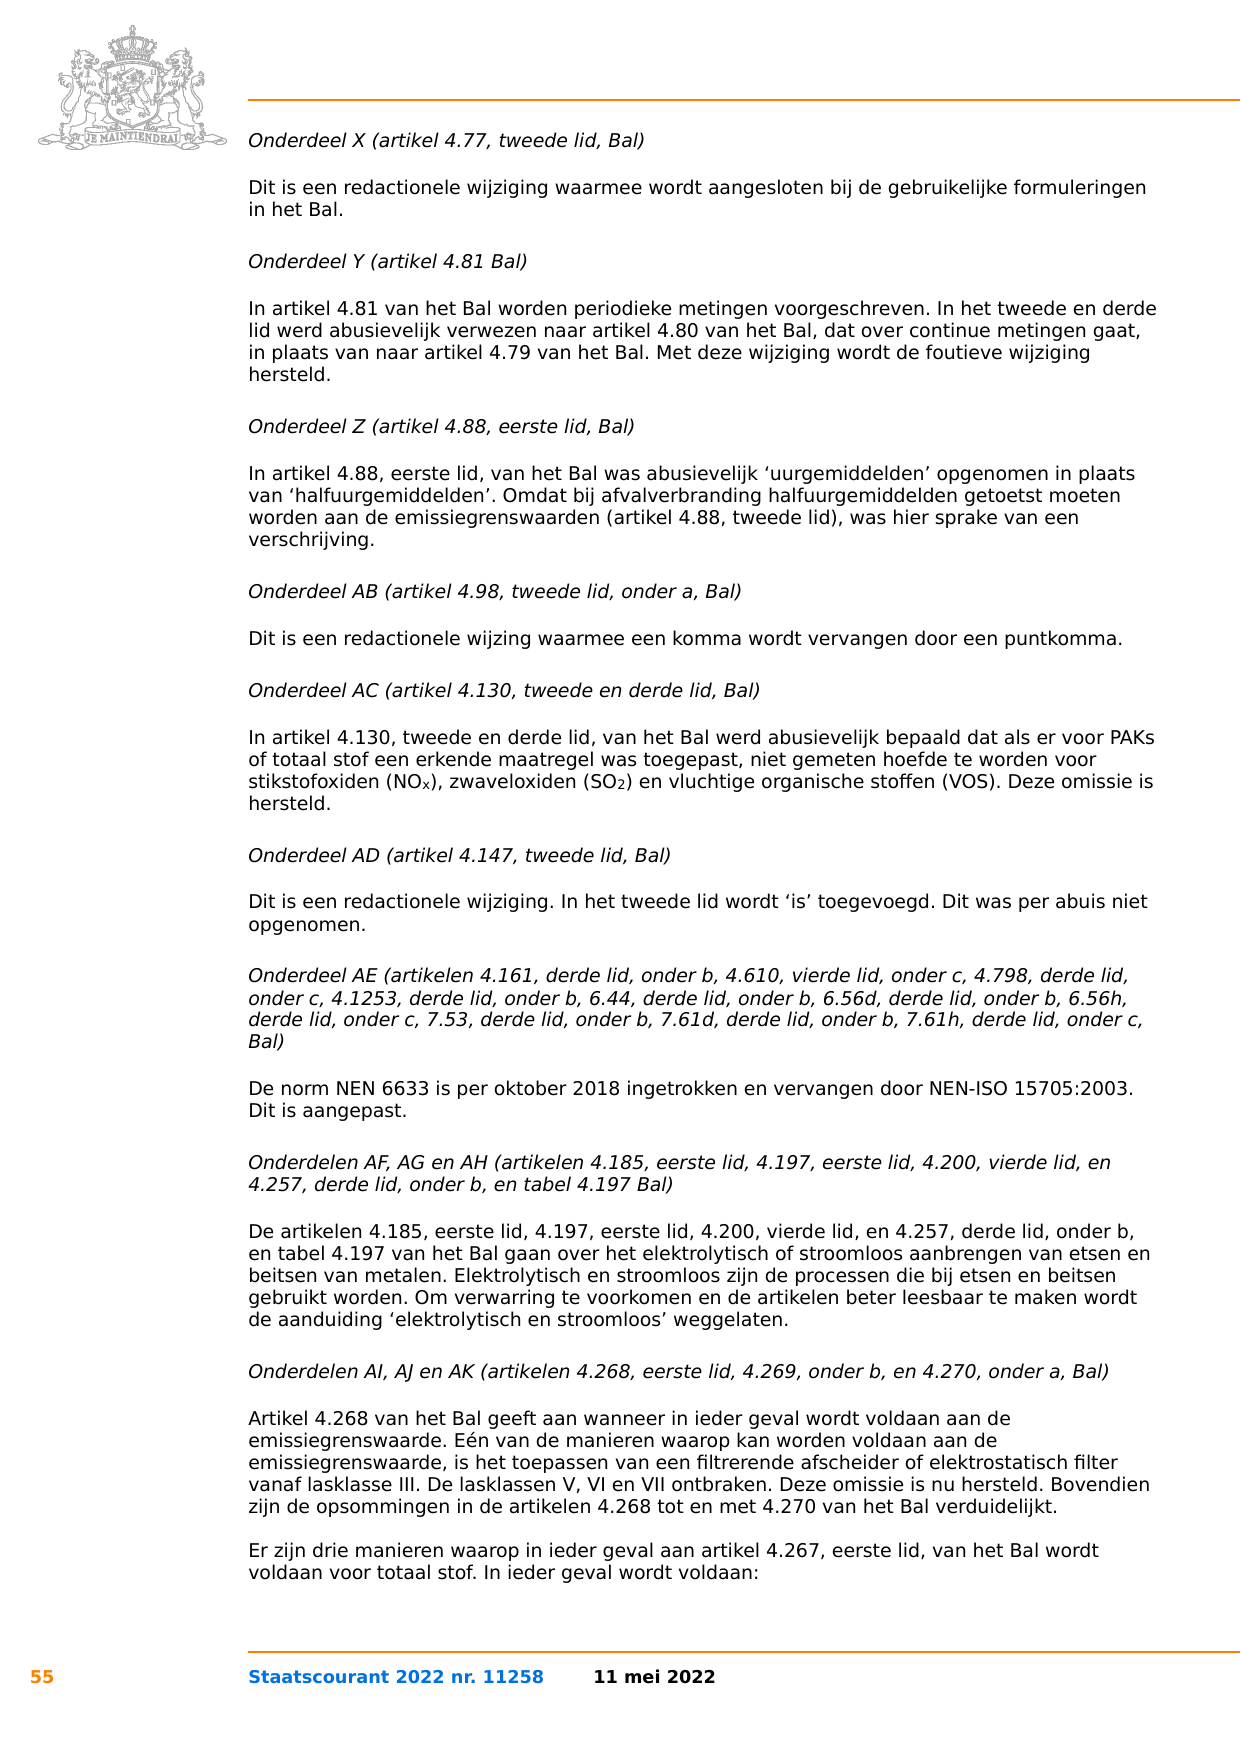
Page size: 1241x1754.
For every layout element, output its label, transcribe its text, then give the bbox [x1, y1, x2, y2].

subtitle Onderdeel AC (artikel 4.130, tweede en derde lid, Bal) [248, 679, 1163, 702]
picture [38, 25, 227, 150]
text Dit is een redactionele wijziging. In het tweede lid wordt ‘is’ toegevoegd. Dit was per abuis niet opgenomen. [248, 891, 1163, 935]
text Dit is een redactionele wijziging waarmee wordt aangesloten bij de gebruikelijke formuleringen in het Bal. [248, 177, 1163, 221]
text De norm NEN 6633 is per oktober 2018 ingetrokken en vervangen door NEN-ISO 15705:2003. Dit is aangepast. [248, 1078, 1163, 1122]
subtitle Onderdeel Y (artikel 4.81 Bal) [248, 251, 1163, 273]
subtitle Onderdeel AE (artikelen 4.161, derde lid, onder b, 4.610, vierde lid, onder c, 4.798, derde lid, onder c, 4.1253, derde lid, onder b, 6.44, derde lid, onder b, 6.56d, derde lid, onder b, 6.56h, derde lid, onder c, 7.53, derde lid, onder b, 7.61d, derde lid, onder b, 7.61h, derde lid, onder c, Bal) [248, 965, 1163, 1053]
text Er zijn drie manieren waarop in ieder geval aan artikel 4.267, eerste lid, van het Bal wordt voldaan voor totaal stof. In ieder geval wordt voldaan: [248, 1540, 1163, 1584]
text In artikel 4.130, tweede en derde lid, van het Bal werd abusievelijk bepaald dat als er voor PAKs of totaal stof een erkende maatregel was toegepast, niet gemeten hoefde te worden voor stikstofoxiden (NOx), zwaveloxiden (SO2) en vluchtige organische stoffen (VOS). Deze omissie is hersteld. [248, 727, 1163, 814]
text In artikel 4.81 van het Bal worden periodieke metingen voorgeschreven. In het tweede en derde lid werd abusievelijk verwezen naar artikel 4.80 van het Bal, dat over continue metingen gaat, in plaats van naar artikel 4.79 van het Bal. Met deze wijziging wordt de foutieve wijziging hersteld. [248, 298, 1163, 386]
text Dit is een redactionele wijzing waarmee een komma wordt vervangen door een puntkomma. [248, 628, 1163, 649]
subtitle Onderdelen AI, AJ en AK (artikelen 4.268, eerste lid, 4.269, onder b, en 4.270, onder a, Bal) [248, 1361, 1163, 1383]
subtitle Onderdeel AD (artikel 4.147, tweede lid, Bal) [248, 844, 1163, 866]
subtitle Onderdelen AF, AG en AH (artikelen 4.185, eerste lid, 4.197, eerste lid, 4.200, vierde lid, en 4.257, derde lid, onder b, en tabel 4.197 Bal) [248, 1152, 1163, 1196]
subtitle Onderdeel AB (artikel 4.98, tweede lid, onder a, Bal) [248, 581, 1163, 603]
text De artikelen 4.185, eerste lid, 4.197, eerste lid, 4.200, vierde lid, en 4.257, derde lid, onder b, en tabel 4.197 van het Bal gaan over het elektrolytisch of stroomloos aanbrengen van etsen en beitsen van metalen. Elektrolytisch en stroomloos zijn de processen die bij etsen en beitsen gebruikt worden. Om verwarring te voorkomen en de artikelen beter leesbaar te maken wordt de aanduiding ‘elektrolytisch en stroomloos’ weggelaten. [248, 1221, 1163, 1331]
text In artikel 4.88, eerste lid, van het Bal was abusievelijk ‘uurgemiddelden’ opgenomen in plaats van ‘halfuurgemiddelden’. Omdat bij afvalverbranding halfuurgemiddelden getoetst moeten worden aan de emissiegrenswaarden (artikel 4.88, tweede lid), was hier sprake van een verschrijving. [248, 463, 1163, 551]
subtitle Onderdeel Z (artikel 4.88, eerste lid, Bal) [248, 416, 1163, 438]
subtitle Onderdeel X (artikel 4.77, tweede lid, Bal) [248, 130, 1163, 152]
text Artikel 4.268 van het Bal geeft aan wanneer in ieder geval wordt voldaan aan de emissiegrenswaarde. Eén van de manieren waarop kan worden voldaan aan de emissiegrenswaarde, is het toepassen van een filtrerende afscheider of elektrostatisch filter vanaf lasklasse III. De lasklassen V, VI en VII ontbraken. Deze omissie is nu hersteld. Bovendien zijn de opsommingen in de artikelen 4.268 tot en met 4.270 van het Bal verduidelijkt. [248, 1408, 1163, 1518]
